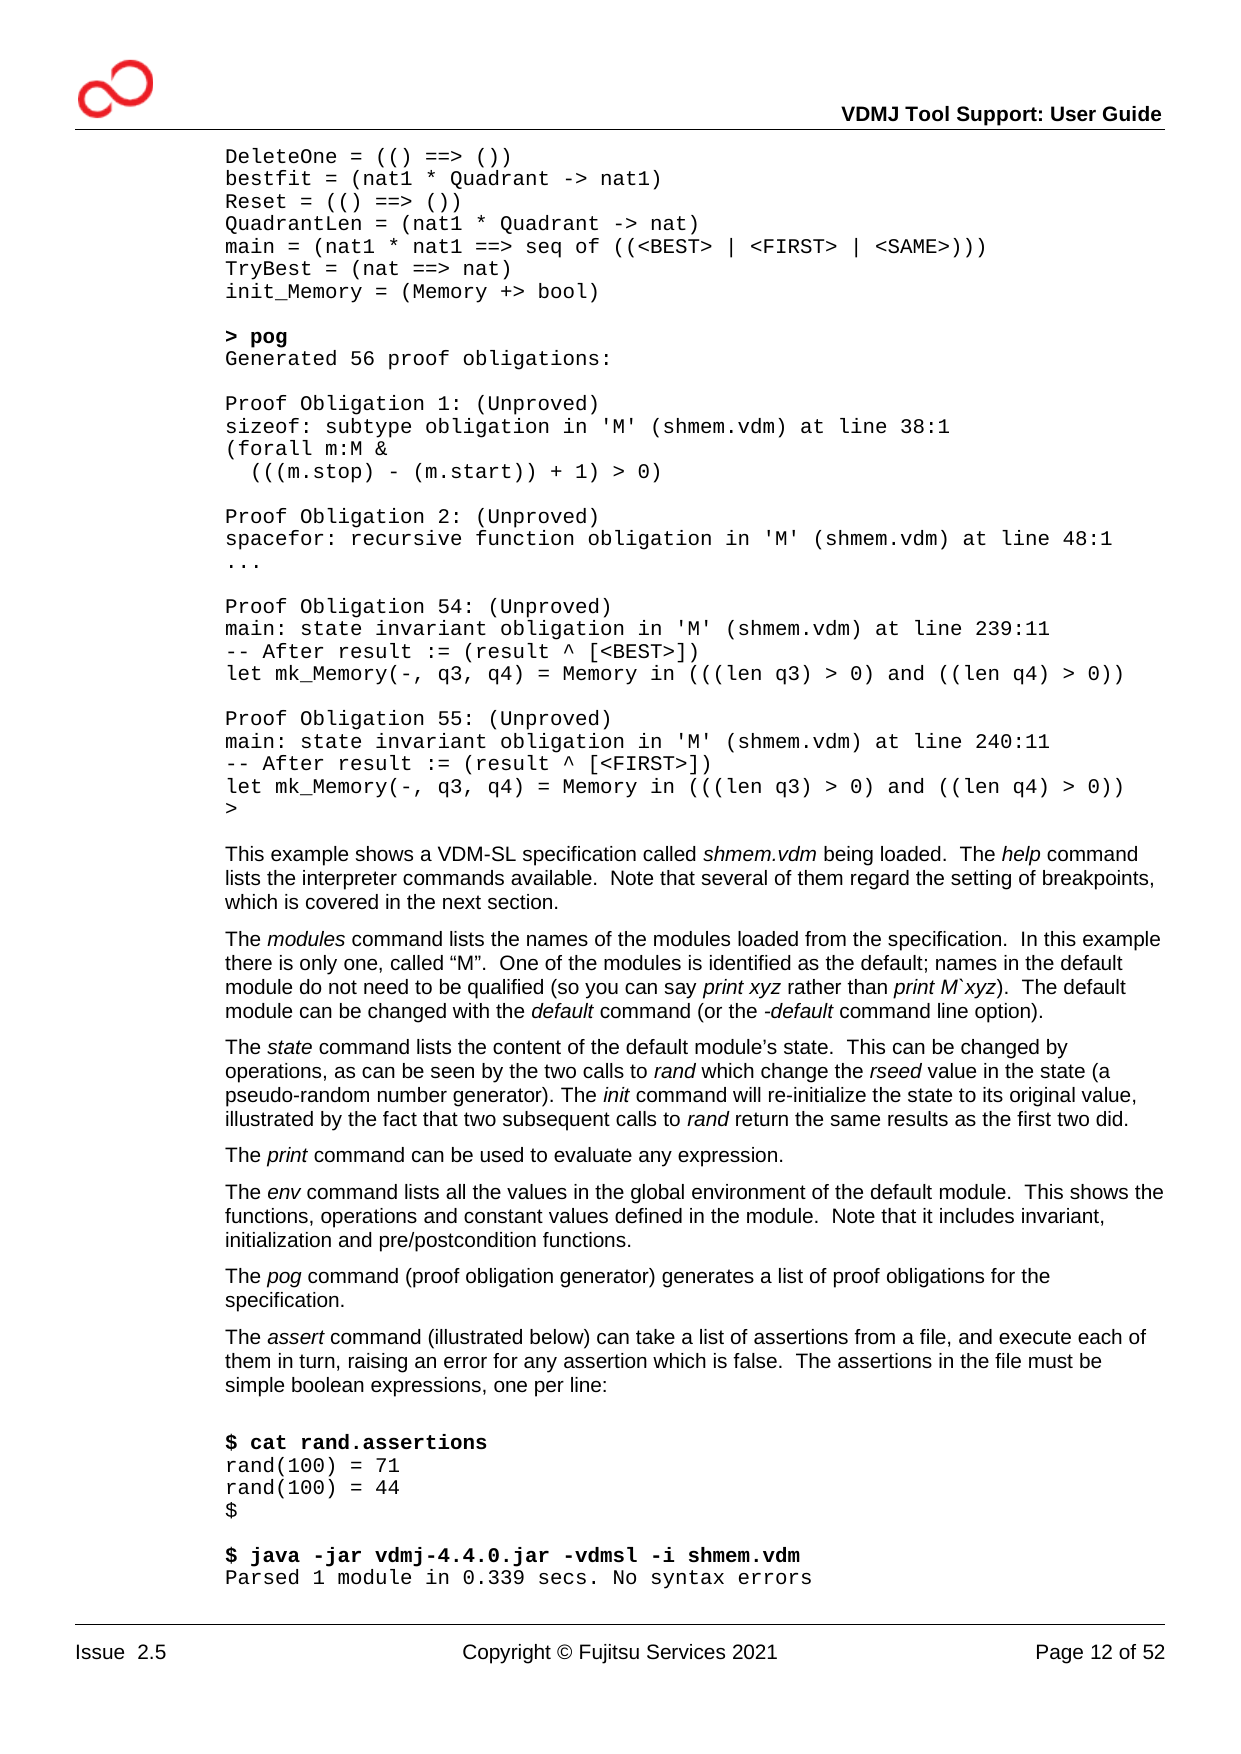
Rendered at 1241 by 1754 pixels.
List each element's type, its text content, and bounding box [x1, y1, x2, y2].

text Parsed 1 module in 0.339 secs. No syntax errors [225, 1567, 1165, 1589]
text (((m.stop) - (m.start)) + 1) > 0) [225, 460, 1165, 483]
text The modules command lists the names of the modules loaded from the specification. In this example there is only one, called “M”. One of the modules is identified as the default; names in the default module do not need to be qualified (so you can say print xyz rather than print M`xyz). The default module can be changed with the default command (or the -default command line option). [225, 927, 1165, 1023]
text -- After result := (result ^ [<FIRST>]) [225, 753, 1165, 775]
text Generated 56 proof obligations: [225, 348, 1165, 370]
text Reset = (() ==> ()) [225, 190, 1165, 213]
text > pog [225, 325, 1165, 348]
text This example shows a VDM-SL specification called shmem.vdm being loaded. The help command lists the interpreter commands available. Note that several of them regard the setting of breakpoints, which is covered in the next section. [225, 843, 1165, 914]
text rand(100) = 44 [225, 1477, 1165, 1499]
text Proof Obligation 2: (Unproved) [225, 505, 1165, 528]
text Proof Obligation 55: (Unproved) [225, 708, 1165, 730]
text > [225, 798, 1165, 820]
text Proof Obligation 1: (Unproved) [225, 393, 1165, 415]
text let mk_Memory(-, q3, q4) = Memory in (((len q3) > 0) and ((len q4) > 0)) [225, 663, 1165, 685]
text The state command lists the content of the default module’s state. This can be changed by operations, as can be seen by the two calls to rand which change the rseed value in the state (a pseudo-random number generator). The init command will re-initialize the state to its original value, illustrated by the fact that two subsequent calls to rand return the same results as the first two did. [225, 1035, 1165, 1131]
picture [78, 52, 153, 128]
text let mk_Memory(-, q3, q4) = Memory in (((len q3) > 0) and ((len q4) > 0)) [225, 775, 1165, 798]
text (forall m:M & [225, 438, 1165, 460]
text main: state invariant obligation in 'M' (shmem.vdm) at line 239:11 [225, 618, 1165, 640]
text ... [225, 550, 1165, 573]
text sizeof: subtype obligation in 'M' (shmem.vdm) at line 38:1 [225, 415, 1165, 438]
text $ java -jar vdmj-4.4.0.jar -vdmsl -i shmem.vdm [225, 1544, 1165, 1567]
text bestfit = (nat1 * Quadrant -> nat1) [225, 168, 1165, 190]
text init_Memory = (Memory +> bool) [225, 280, 1165, 303]
text Proof Obligation 54: (Unproved) [225, 595, 1165, 618]
text -- After result := (result ^ [<BEST>]) [225, 640, 1165, 663]
text $ cat rand.assertions [225, 1432, 1165, 1454]
text spacefor: recursive function obligation in 'M' (shmem.vdm) at line 48:1 [225, 528, 1165, 550]
text The pog command (proof obligation generator) generates a list of proof obligations for the specification. [225, 1264, 1165, 1312]
text DeleteOne = (() ==> ()) [225, 145, 1165, 168]
text QuadrantLen = (nat1 * Quadrant -> nat) [225, 213, 1165, 235]
text The assert command (illustrated below) can take a list of assertions from a file, and execute each of them in turn, raising an error for any assertion which is false. The assertions in the file must be simple boolean expressions, one per line: [225, 1325, 1165, 1397]
text main = (nat1 * nat1 ==> seq of ((<BEST> | <FIRST> | <SAME>))) [225, 235, 1165, 258]
text main: state invariant obligation in 'M' (shmem.vdm) at line 240:11 [225, 730, 1165, 753]
text The print command can be used to evaluate any expression. [225, 1144, 1165, 1168]
text rand(100) = 71 [225, 1454, 1165, 1477]
text $ [225, 1499, 1165, 1522]
text TryBest = (nat ==> nat) [225, 258, 1165, 280]
text The env command lists all the values in the global environment of the default module. This shows the functions, operations and constant values defined in the module. Note that it includes invariant, initialization and pre/postcondition functions. [225, 1180, 1165, 1252]
